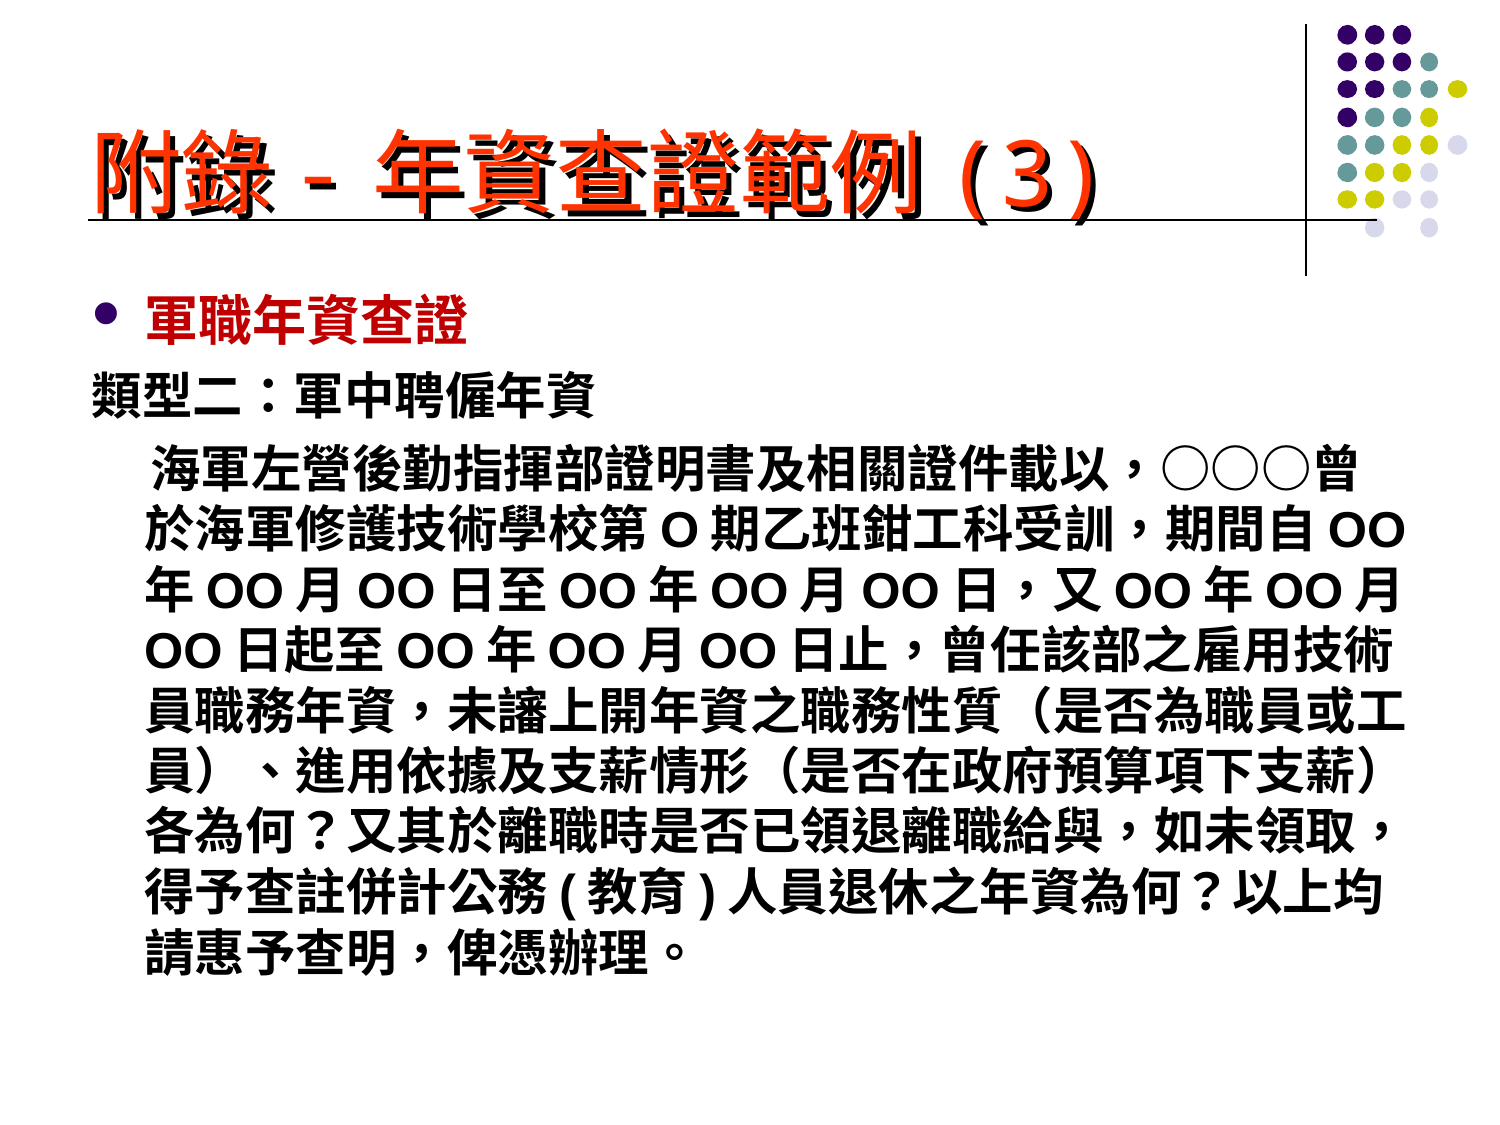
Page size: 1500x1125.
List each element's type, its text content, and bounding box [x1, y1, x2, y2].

title 附錄-年資查證範例(3) [74, 20, 1313, 233]
list 軍職年資查證 類型二：軍中聘僱年資 海軍左營後勤指揮部證明書及相關證件載以，○○○曾於海軍修護技術學校第O期乙班鉗工科受訓，期間自OO年OO月OO日至OO年OO月OO日，又OO年OO月OO日起至OO年OO月OO日止，曾任該部之雇用技術員職務年資，未讅上開年資之職務性質（是否為職員或工員）、進用依據及支薪情形（是否在政府預算項下支薪）各為何？又其於離職時是否已領退離職給與，如未領取，得予查註併計公務(教育)人員退休之年資為何？以上均請惠予查明，俾憑辦理。 [76, 278, 1427, 1003]
